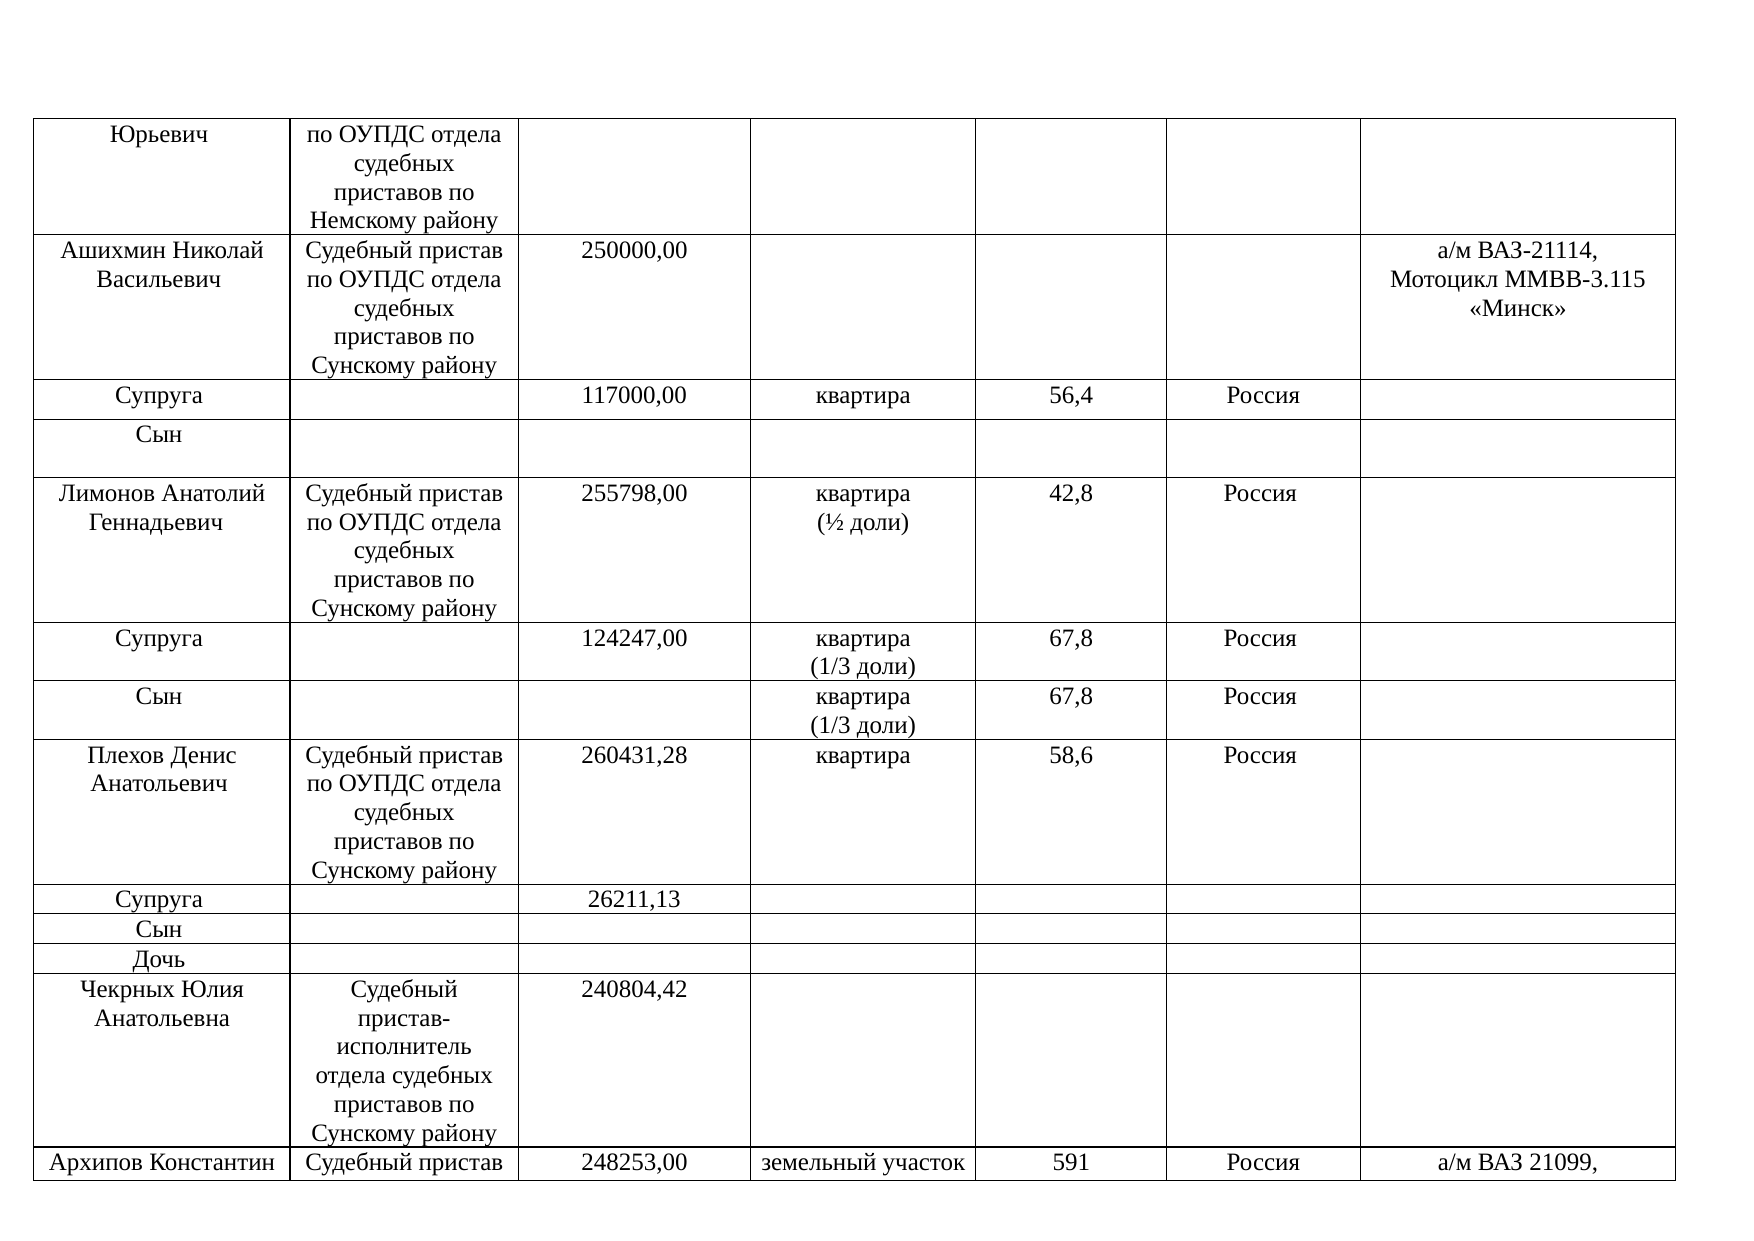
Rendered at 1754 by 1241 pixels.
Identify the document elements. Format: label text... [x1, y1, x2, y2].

table_cell Лимонов Анатолий Геннадьевич [34, 478, 289, 622]
table_cell [1680, 884, 1686, 913]
table_cell [1361, 420, 1675, 477]
table_cell Россия [1167, 380, 1360, 418]
table_cell [291, 380, 518, 418]
table_cell [751, 119, 975, 234]
table_cell [1167, 885, 1360, 913]
table_cell [976, 235, 1166, 379]
table_cell [1361, 914, 1675, 943]
table_cell Юрьевич [34, 119, 289, 234]
table_cell [1676, 234, 1680, 379]
table_cell [1680, 739, 1686, 883]
table_cell [1680, 943, 1686, 973]
table_cell квартира [751, 740, 975, 883]
table_cell 260431,28 [519, 740, 750, 883]
table_cell [1680, 234, 1686, 379]
table_cell 42,8 [976, 478, 1166, 622]
table_cell Судебный пристав по ОУПДС отдела судебных приставов по Сунскому району [291, 235, 518, 379]
table_cell [29, 913, 33, 943]
table_cell [1676, 913, 1680, 943]
table_cell [1680, 680, 1686, 739]
table_cell Россия [1167, 1148, 1360, 1180]
table_cell [1680, 973, 1686, 1146]
table_cell Ашихмин Николай Васильевич [34, 235, 289, 379]
table_cell Сын [34, 681, 289, 739]
table_cell 58,6 [976, 740, 1166, 883]
table_cell [1676, 943, 1680, 973]
table_cell [1676, 379, 1680, 418]
table_cell [29, 234, 33, 379]
table_cell [29, 477, 33, 622]
table_cell по ОУПДС отдела судебных приставов по Немскому району [291, 119, 518, 234]
table_cell [29, 943, 33, 973]
table_cell [291, 914, 518, 943]
table_cell [291, 420, 518, 477]
table_cell [1361, 974, 1675, 1146]
table_cell 240804,42 [519, 974, 750, 1146]
table_cell [29, 973, 33, 1146]
table_cell [291, 885, 518, 913]
table_cell [291, 944, 518, 973]
table_cell Сын [34, 420, 289, 477]
table_cell [29, 118, 33, 234]
table_cell [1680, 118, 1686, 234]
table_cell [1680, 1146, 1686, 1180]
table_cell [519, 119, 750, 234]
table_cell [1167, 235, 1360, 379]
table_cell земельный участок [751, 1148, 975, 1180]
table_cell Супруга [34, 623, 289, 680]
table_cell [1676, 118, 1680, 234]
table_cell [976, 974, 1166, 1146]
table_cell [751, 420, 975, 477]
table_cell квартира (1/3 доли) [751, 681, 975, 739]
table_cell [976, 885, 1166, 913]
table_cell квартира (1/3 доли) [751, 623, 975, 680]
table_cell [976, 420, 1166, 477]
table_cell [1361, 681, 1675, 739]
table_cell 117000,00 [519, 380, 750, 418]
table_cell [1680, 379, 1686, 418]
table_cell [1167, 420, 1360, 477]
table_cell Чекрных Юлия Анатольевна [34, 974, 289, 1146]
table_cell [1361, 623, 1675, 680]
table_cell [1680, 622, 1686, 680]
table_cell 591 [976, 1148, 1166, 1180]
table_cell Судебный пристав по ОУПДС отдела судебных приставов по Сунскому району [291, 478, 518, 622]
table_cell 56,4 [976, 380, 1166, 418]
table_cell [291, 623, 518, 680]
table_cell [291, 681, 518, 739]
table_cell [519, 420, 750, 477]
table_cell а/м ВАЗ 21099, [1361, 1148, 1675, 1180]
table_cell [1676, 680, 1680, 739]
table_cell [1361, 740, 1675, 883]
table_cell [29, 884, 33, 913]
table_cell [1676, 1146, 1680, 1180]
table_cell Судебный пристав-исполнитель отдела судебных приставов по Сунскому району [291, 974, 518, 1146]
table_cell Плехов Денис Анатольевич [34, 740, 289, 883]
table_cell [1676, 973, 1680, 1146]
table_cell 255798,00 [519, 478, 750, 622]
table_cell [1167, 119, 1360, 234]
table_cell [29, 622, 33, 680]
table_cell [29, 419, 33, 477]
table_cell Судебный пристав [291, 1148, 518, 1180]
table_cell [976, 119, 1166, 234]
table_cell [1361, 478, 1675, 622]
table_cell [1361, 380, 1675, 418]
table_cell [1676, 884, 1680, 913]
table_cell Судебный пристав по ОУПДС отдела судебных приставов по Сунскому району [291, 740, 518, 883]
table_cell [29, 680, 33, 739]
table_cell 250000,00 [519, 235, 750, 379]
table_cell [1676, 477, 1680, 622]
table_cell [1167, 914, 1360, 943]
table_cell [1167, 974, 1360, 1146]
table_cell [751, 885, 975, 913]
table_cell [29, 739, 33, 883]
table_cell 248253,00 [519, 1148, 750, 1180]
table_cell [519, 681, 750, 739]
table_cell [1361, 944, 1675, 973]
table_cell Россия [1167, 623, 1360, 680]
table_cell [751, 235, 975, 379]
table_cell Дочь [34, 944, 289, 973]
table_cell Супруга [34, 380, 289, 418]
table_cell [1361, 119, 1675, 234]
table_cell [29, 1146, 33, 1180]
table_cell [1680, 477, 1686, 622]
table_cell Сын [34, 914, 289, 943]
table_cell Россия [1167, 478, 1360, 622]
table_cell [976, 914, 1166, 943]
table_cell [1676, 739, 1680, 883]
table_cell [751, 944, 975, 973]
table_cell Супруга [34, 885, 289, 913]
table_cell [1680, 419, 1686, 477]
table_cell [751, 974, 975, 1146]
table_cell Архипов Константин [34, 1148, 289, 1180]
table_cell [1676, 419, 1680, 477]
table_cell 26211,13 [519, 885, 750, 913]
table_cell квартира [751, 380, 975, 418]
table_cell квартира (½ доли) [751, 478, 975, 622]
table_cell Россия [1167, 681, 1360, 739]
table_cell 124247,00 [519, 623, 750, 680]
table_cell [1676, 622, 1680, 680]
table_cell [29, 379, 33, 418]
table_cell 67,8 [976, 623, 1166, 680]
table_cell [519, 914, 750, 943]
table_cell [1361, 885, 1675, 913]
table_cell Россия [1167, 740, 1360, 883]
table_cell [976, 944, 1166, 973]
table_cell [519, 944, 750, 973]
table_cell [1680, 913, 1686, 943]
table_cell [1167, 944, 1360, 973]
table_cell 67,8 [976, 681, 1166, 739]
table_cell а/м ВАЗ-21114, Мотоцикл ММВВ-3.115 «Минск» [1361, 235, 1675, 379]
table_cell [751, 914, 975, 943]
